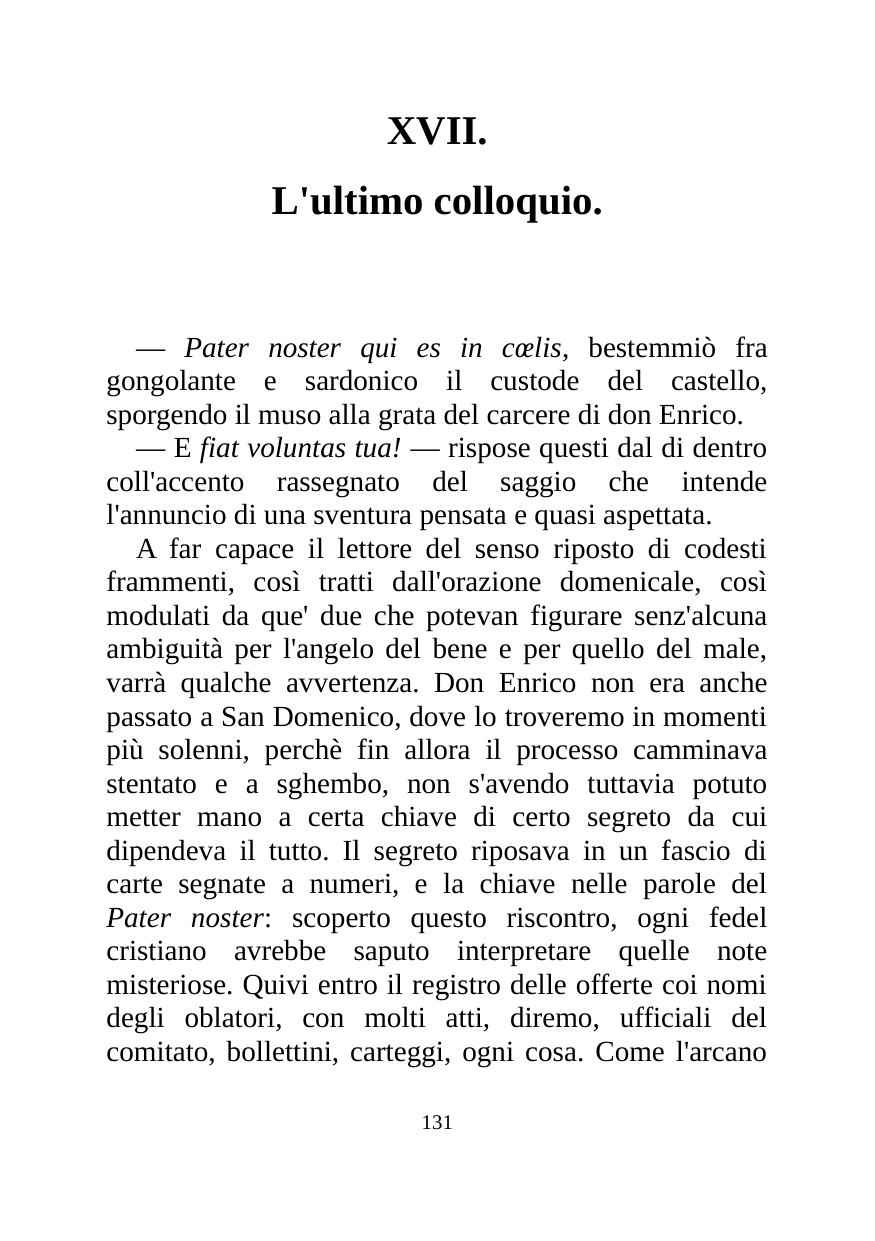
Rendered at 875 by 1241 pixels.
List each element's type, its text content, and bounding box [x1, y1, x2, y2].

text A far capace il lettore del senso riposto di codesti frammenti, così tratti dall'orazione domenicale, così modulati da que' due che potevan figurare senz'alcuna ambiguità per l'angelo del bene e per quello del male, varrà qualche avvertenza. Don Enrico non era anche passato a San Domenico, dove lo troveremo in momenti più solenni, perchè fin allora il processo camminava stentato e a sghembo, non s'avendo tuttavia potuto metter mano a certa chiave di certo segreto da cui dipendeva il tutto. Il segreto riposava in un fascio di carte segnate a numeri, e la chiave nelle parole del Pater noster: scoperto questo riscontro, ogni fedel cristiano avrebbe saputo interpretare quelle note misteriose. Quivi entro il registro delle offerte coi nomi degli oblatori, con molti atti, diremo, ufficiali del comitato, bollettini, carteggi, ogni cosa. Come l'arcano [106, 531, 768, 1068]
subtitle XVII. L'ultimo colloquio. [106, 106, 768, 224]
text — Pater noster qui es in cœlis, bestemmiò fra gongolante e sardonico il custode del castello, sporgendo il muso alla grata del carcere di don Enrico. [106, 330, 768, 430]
text — E fiat voluntas tua! — rispose questi dal di dentro coll'accento rassegnato del saggio che intende l'annuncio di una sventura pensata e quasi aspettata. [106, 430, 768, 531]
